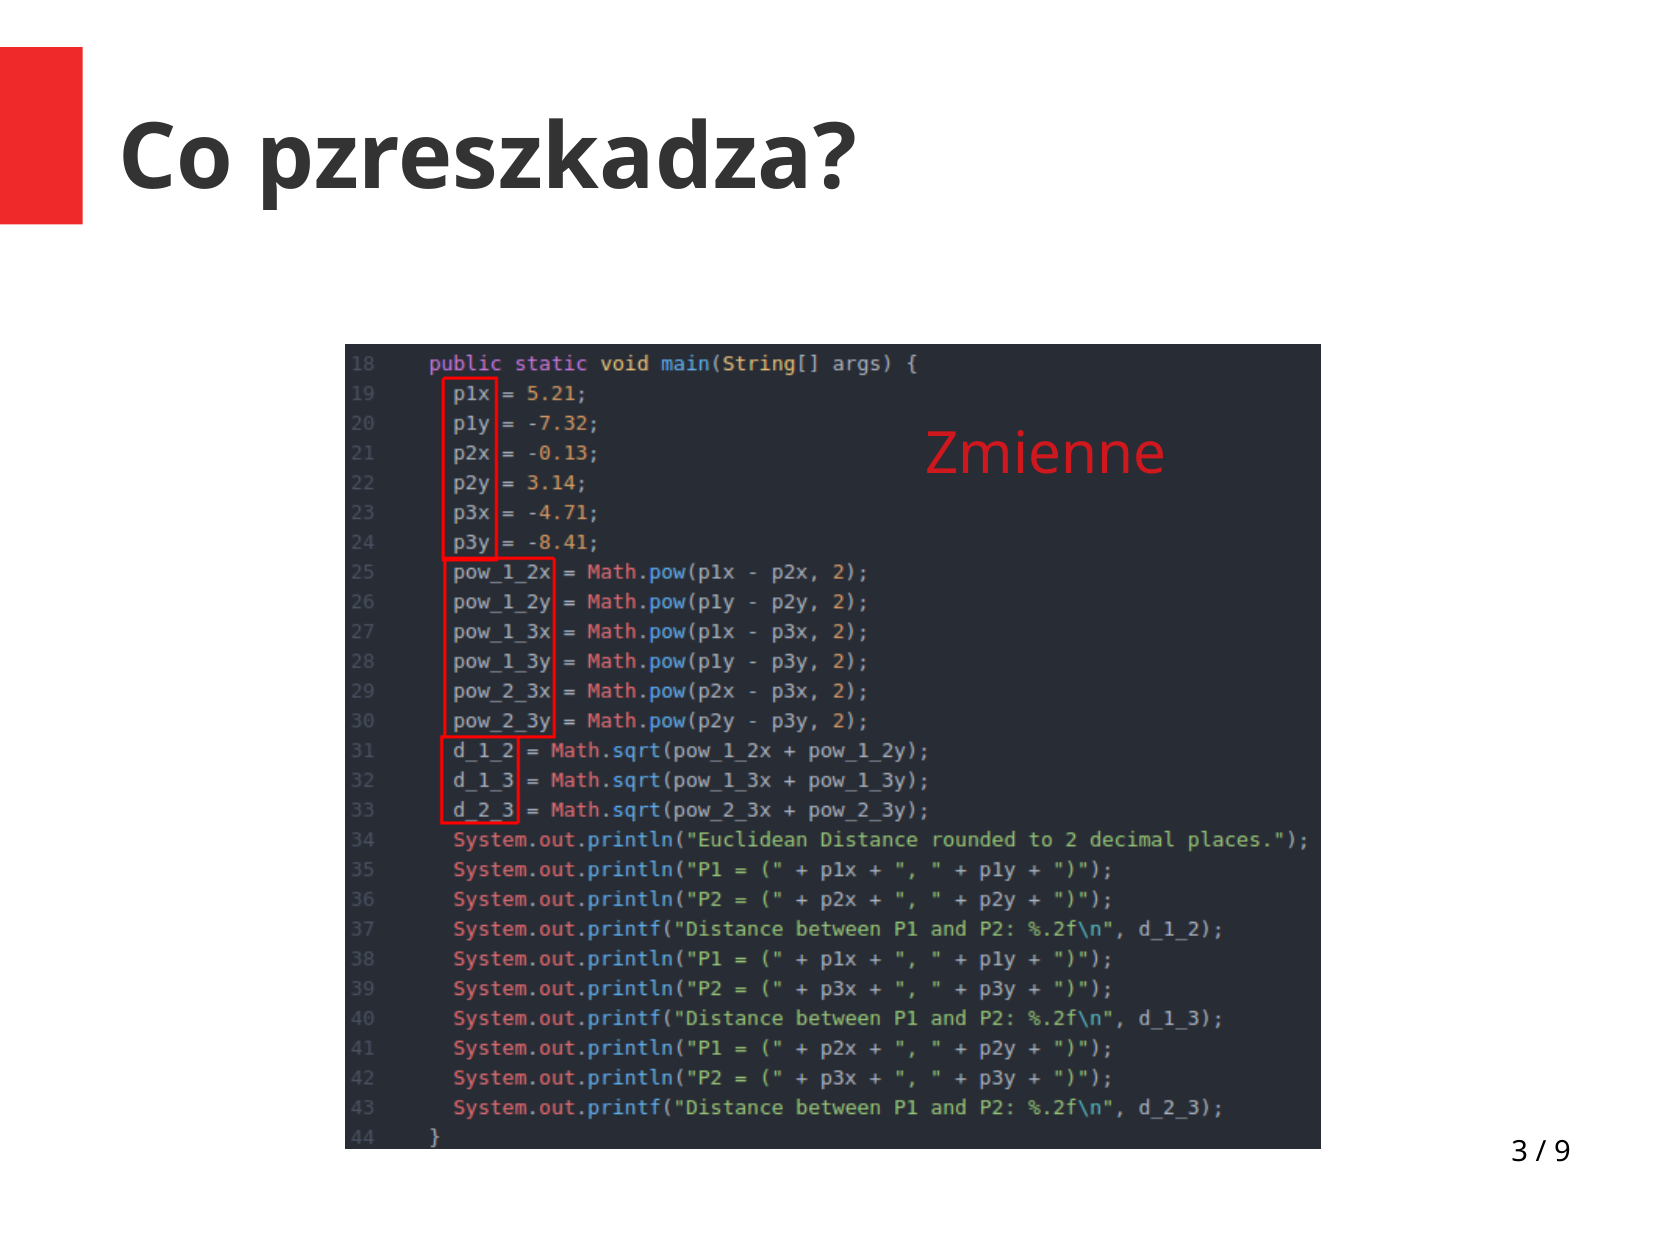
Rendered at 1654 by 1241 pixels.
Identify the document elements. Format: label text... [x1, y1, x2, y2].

list Zmienne [855, 411, 1520, 526]
title Co pzreszkadza? [118, 49, 1571, 257]
picture [345, 344, 1321, 1149]
